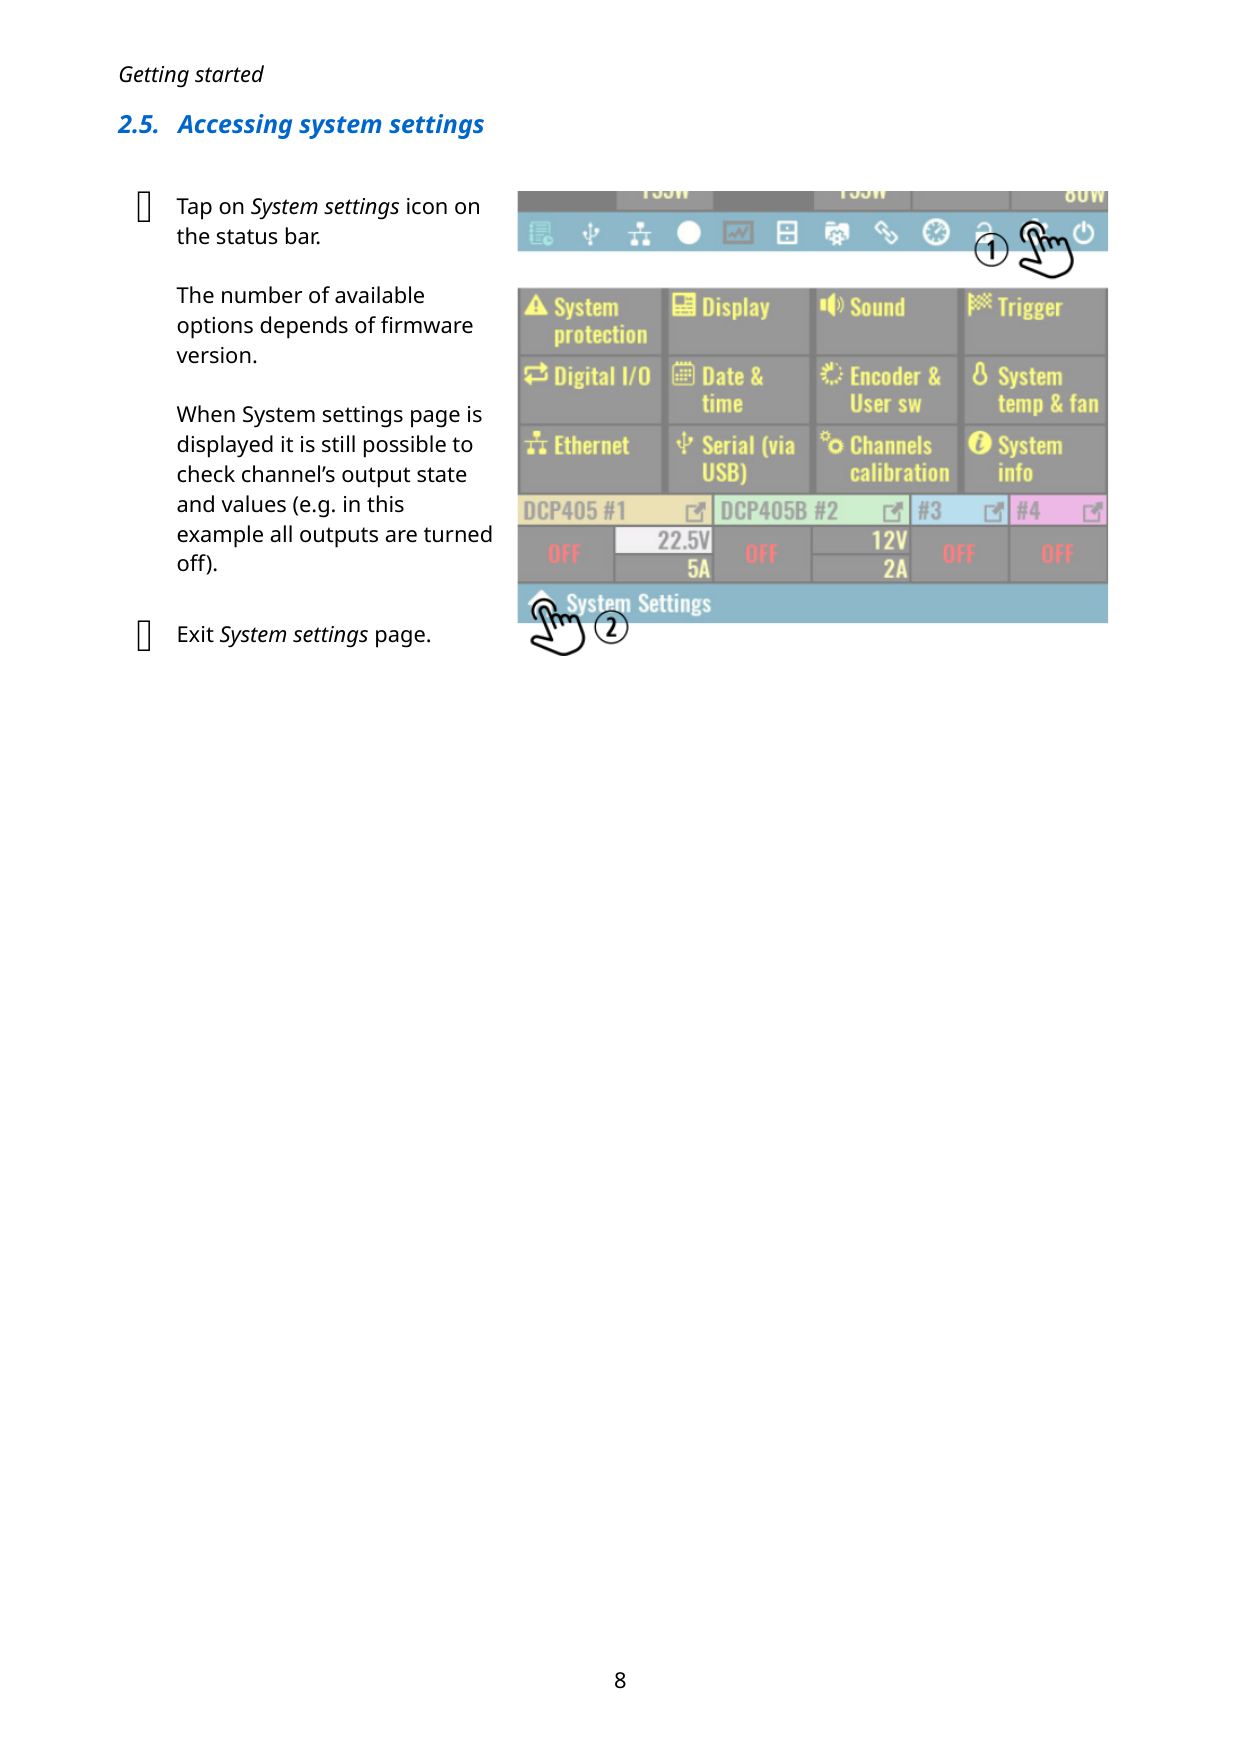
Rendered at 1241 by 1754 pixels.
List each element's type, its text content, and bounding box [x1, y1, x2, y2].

table_header Tap on System settings icon on the status bar. The number of available options depends of firmware version. When System settings page is displayed it is still possible to check channel’s output state and values (e.g. in this example all outputs are turned off). [171, 185, 503, 614]
picture [517, 191, 1109, 656]
table_header  [118, 185, 171, 614]
table_cell Exit System settings page. [171, 614, 503, 678]
subtitle Accessing system settings [118, 107, 1122, 141]
table_header [503, 185, 1123, 678]
table_cell  [118, 614, 171, 678]
